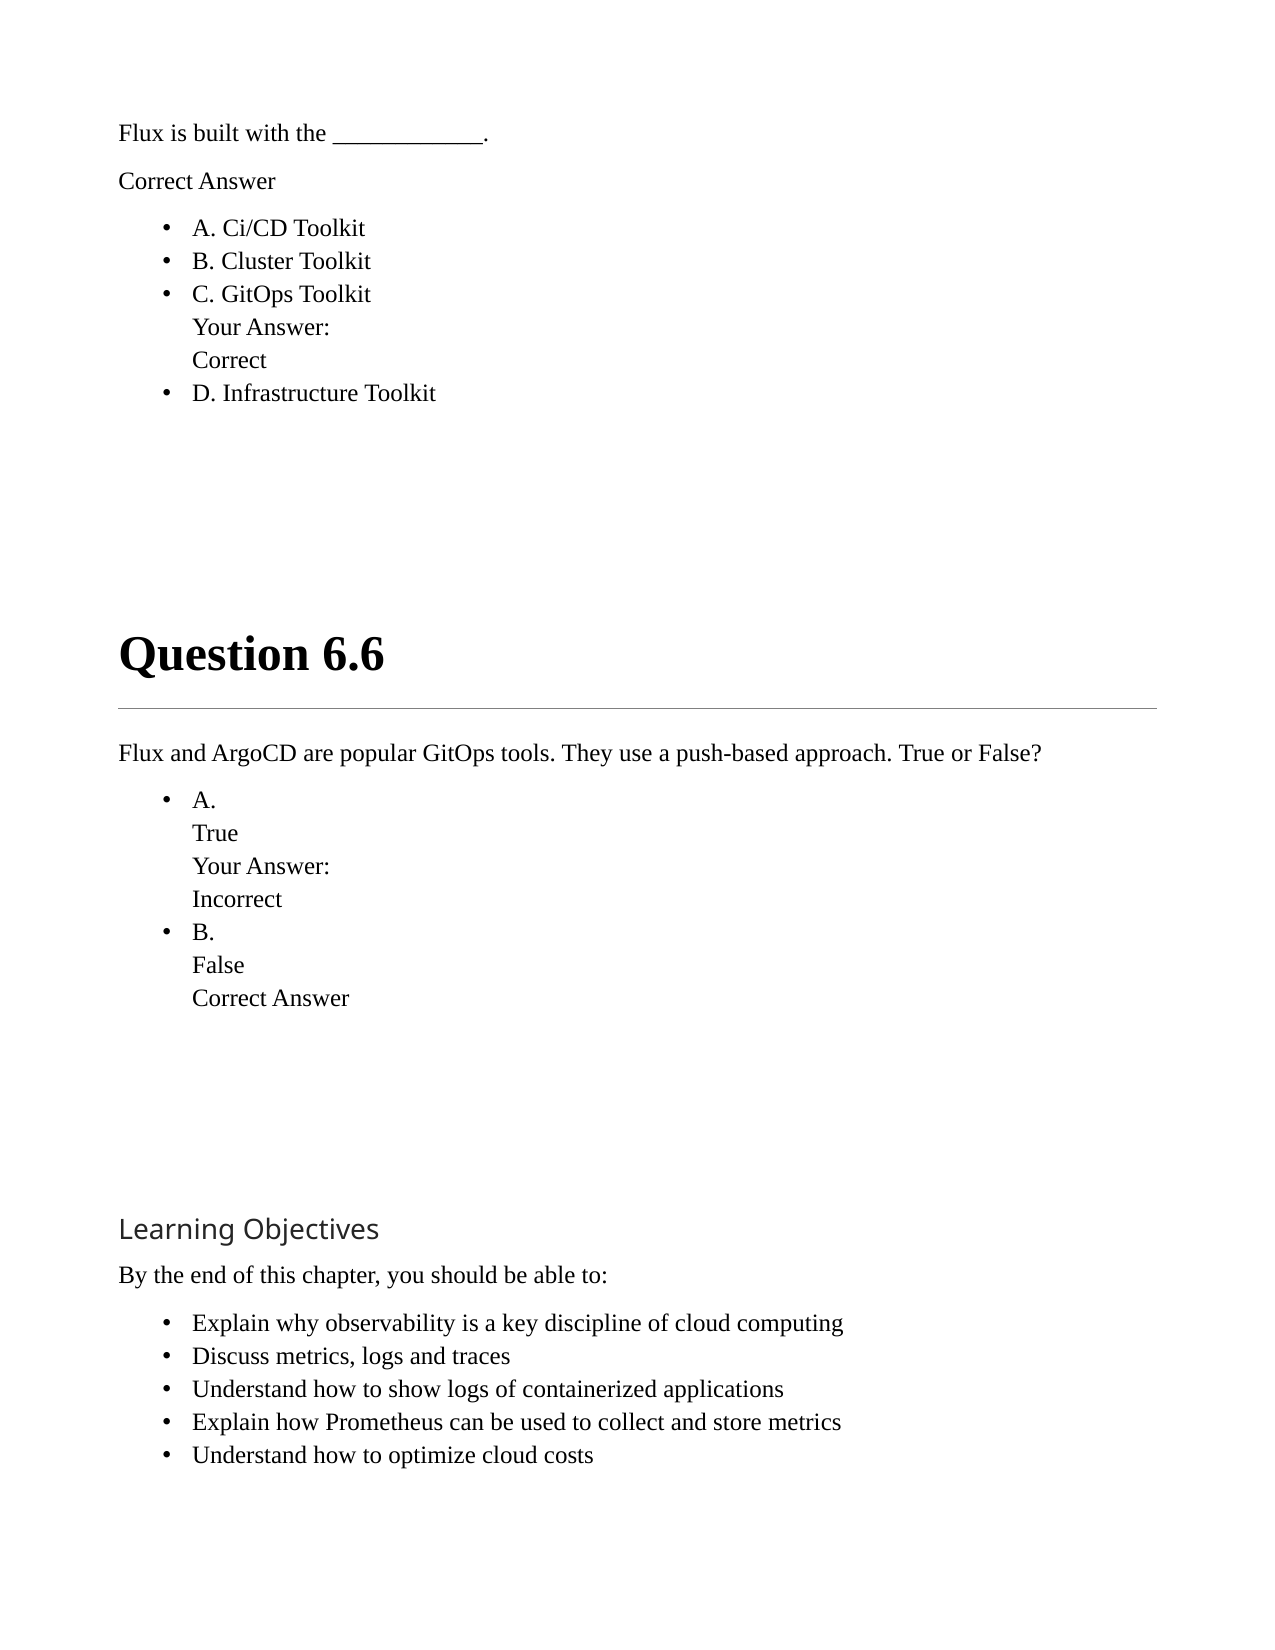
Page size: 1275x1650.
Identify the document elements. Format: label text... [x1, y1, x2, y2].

list Discuss metrics, logs and traces [162, 1341, 1157, 1370]
text Flux and ArgoCD are popular GitOps tools. They use a push-based approach. True or False? [118, 738, 1157, 767]
list A. [162, 785, 1157, 814]
list B. [162, 917, 1157, 946]
text By the end of this chapter, you should be able to: [118, 1260, 1157, 1289]
list B. Cluster Toolkit [162, 246, 1157, 275]
text Correct Answer [118, 166, 1157, 194]
text Flux is built with the ____________. [118, 118, 1157, 147]
list True [162, 818, 1157, 847]
list D. Infrastructure Toolkit [162, 378, 1157, 407]
list Explain how Prometheus can be used to collect and store metrics [162, 1407, 1157, 1436]
subtitle Learning Objectives [118, 1209, 1157, 1248]
list Explain why observability is a key discipline of cloud computing [162, 1308, 1157, 1337]
subtitle Question 6.6 [118, 623, 1157, 681]
list False [162, 951, 1157, 979]
list Your Answer: [162, 851, 1157, 880]
list Correct [162, 345, 1157, 374]
list Your Answer: [162, 312, 1157, 341]
list A. Ci/CD Toolkit [162, 213, 1157, 242]
list Correct Answer [162, 983, 1157, 1012]
list Understand how to show logs of containerized applications [162, 1374, 1157, 1403]
list C. GitOps Toolkit [162, 279, 1157, 308]
list Understand how to optimize cloud costs [162, 1440, 1157, 1469]
list Incorrect [162, 884, 1157, 913]
